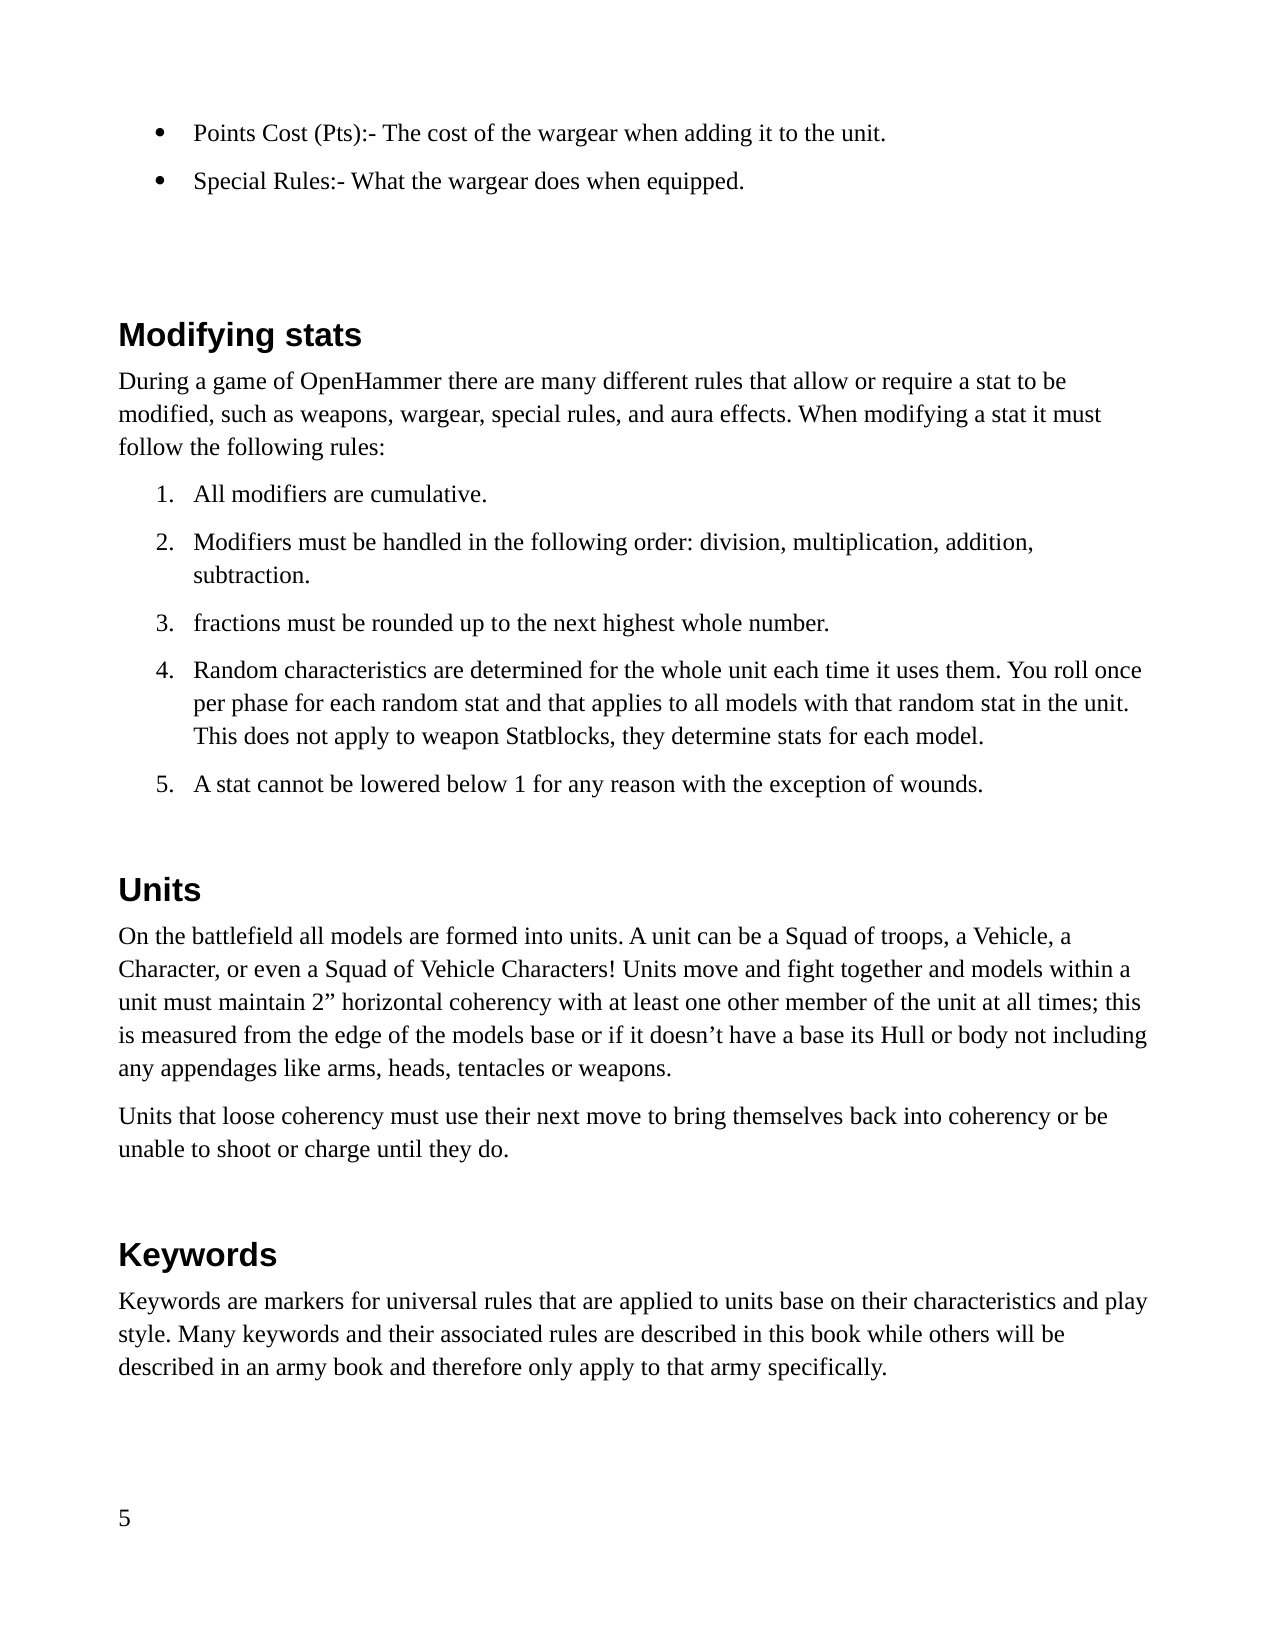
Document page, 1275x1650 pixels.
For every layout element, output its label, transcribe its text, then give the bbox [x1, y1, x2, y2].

subtitle Keywords [118, 1235, 1157, 1274]
text Units that loose coherency must use their next move to bring themselves back into coherency or be unable to shoot or charge until they do. [118, 1101, 1157, 1163]
text On the battlefield all models are formed into units. A unit can be a Squad of troops, a Vehicle, a Character, or even a Squad of Vehicle Characters! Units move and fight together and models within a unit must maintain 2” horizontal coherency with at least one other member of the unit at all times; this is measured from the edge of the models base or if it doesn’t have a base its Hull or body not including any appendages like arms, heads, tentacles or weapons. [118, 921, 1157, 1082]
text During a game of OpenHammer there are many different rules that allow or require a stat to be modified, such as weapons, wargear, special rules, and aura effects. When modifying a stat it must follow the following rules: [118, 366, 1157, 461]
list Points Cost (Pts):- The cost of the wargear when adding it to the unit. [156, 118, 1157, 147]
text Keywords are markers for universal rules that are applied to units base on their characteristics and play style. Many keywords and their associated rules are described in this book while others will be described in an army book and therefore only apply to that army specifically. [118, 1286, 1157, 1381]
subtitle Modifying stats [118, 315, 1157, 353]
list Random characteristics are determined for the whole unit each time it uses them. You roll once per phase for each random stat and that applies to all models with that random stat in the unit. This does not apply to weapon Statblocks, they determine stats for each model. [156, 655, 1157, 750]
list All modifiers are cumulative. [156, 479, 1157, 508]
list A stat cannot be lowered below 1 for any reason with the exception of wounds. [156, 769, 1157, 798]
subtitle Units [118, 870, 1157, 909]
list fractions must be rounded up to the next highest whole number. [156, 608, 1157, 636]
list Modifiers must be handled in the following order: division, multiplication, addition, subtraction. [156, 527, 1157, 589]
list Special Rules:- What the wargear does when equipped. [156, 166, 1157, 194]
